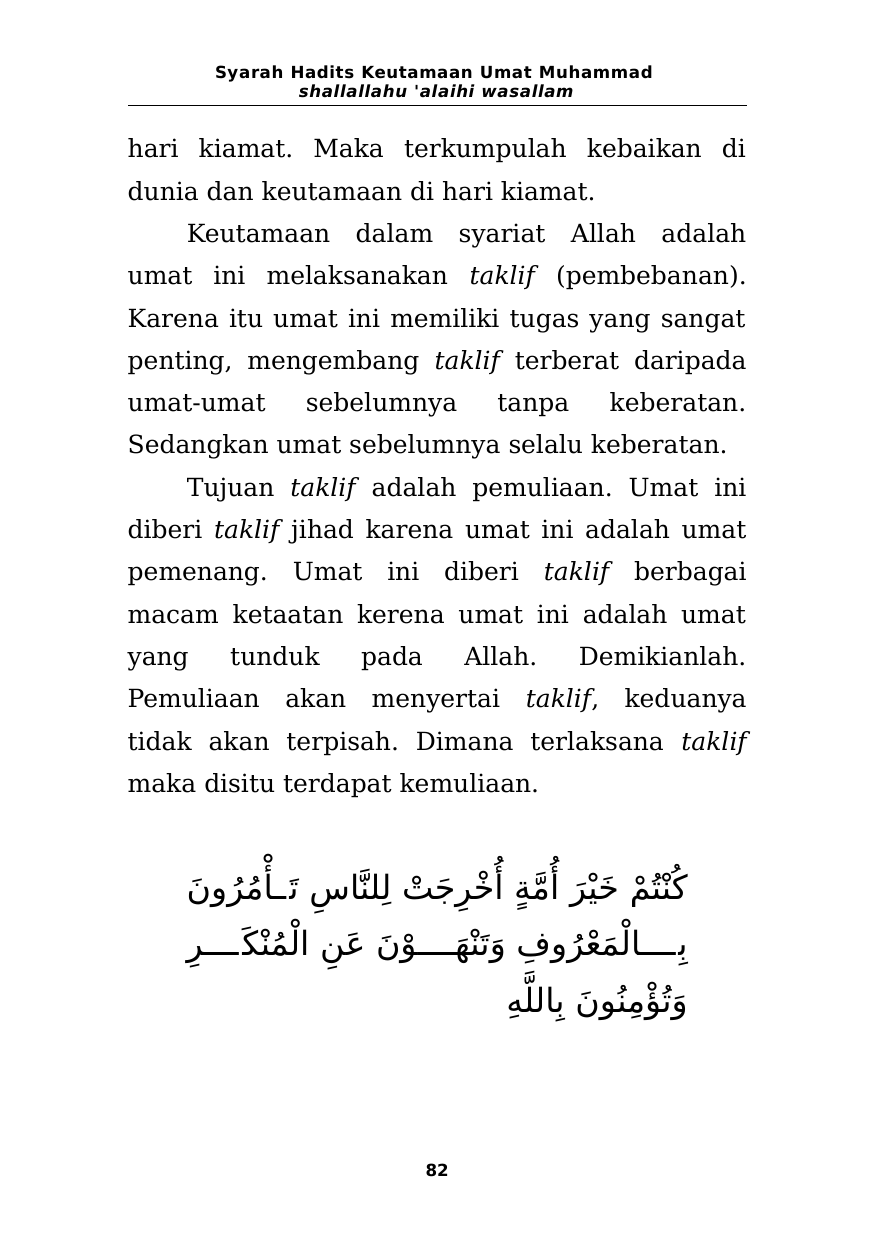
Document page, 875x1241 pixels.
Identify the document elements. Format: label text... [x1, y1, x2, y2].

text hari kiamat. Maka terkumpulah kebaikan di dunia dan keutamaan di hari kiamat. [127, 134, 747, 206]
text كُنْتُمْ خَيْرَ أُمَّةٍ أُخْرِجَتْ لِلنَّاسِ تَأْمُرُونَ بِالْمَعْرُوفِ وَتَنْهَوْنَ عَنِ الْمُنْكَرِ وَتُؤْمِنُونَ بِاللَّهِ [187, 868, 687, 1020]
text Keutamaan dalam syariat Allah adalah umat ini melaksanakan taklif (pembebanan). Karena itu umat ini memiliki tugas yang sangat penting, mengembang taklif terberat daripada umat-umat sebelumnya tanpa keberatan. Sedangkan umat sebelumnya selalu keberatan. [127, 219, 747, 460]
text Tujuan taklif adalah pemuliaan. Umat ini diberi taklif jihad karena umat ini adalah umat pemenang. Umat ini diberi taklif berbagai macam ketaatan kerena umat ini adalah umat yang tunduk pada Allah. Demikianlah. Pemuliaan akan menyertai taklif, keduanya tidak akan terpisah. Dimana terlaksana taklif maka disitu terdapat kemuliaan. [127, 473, 747, 798]
